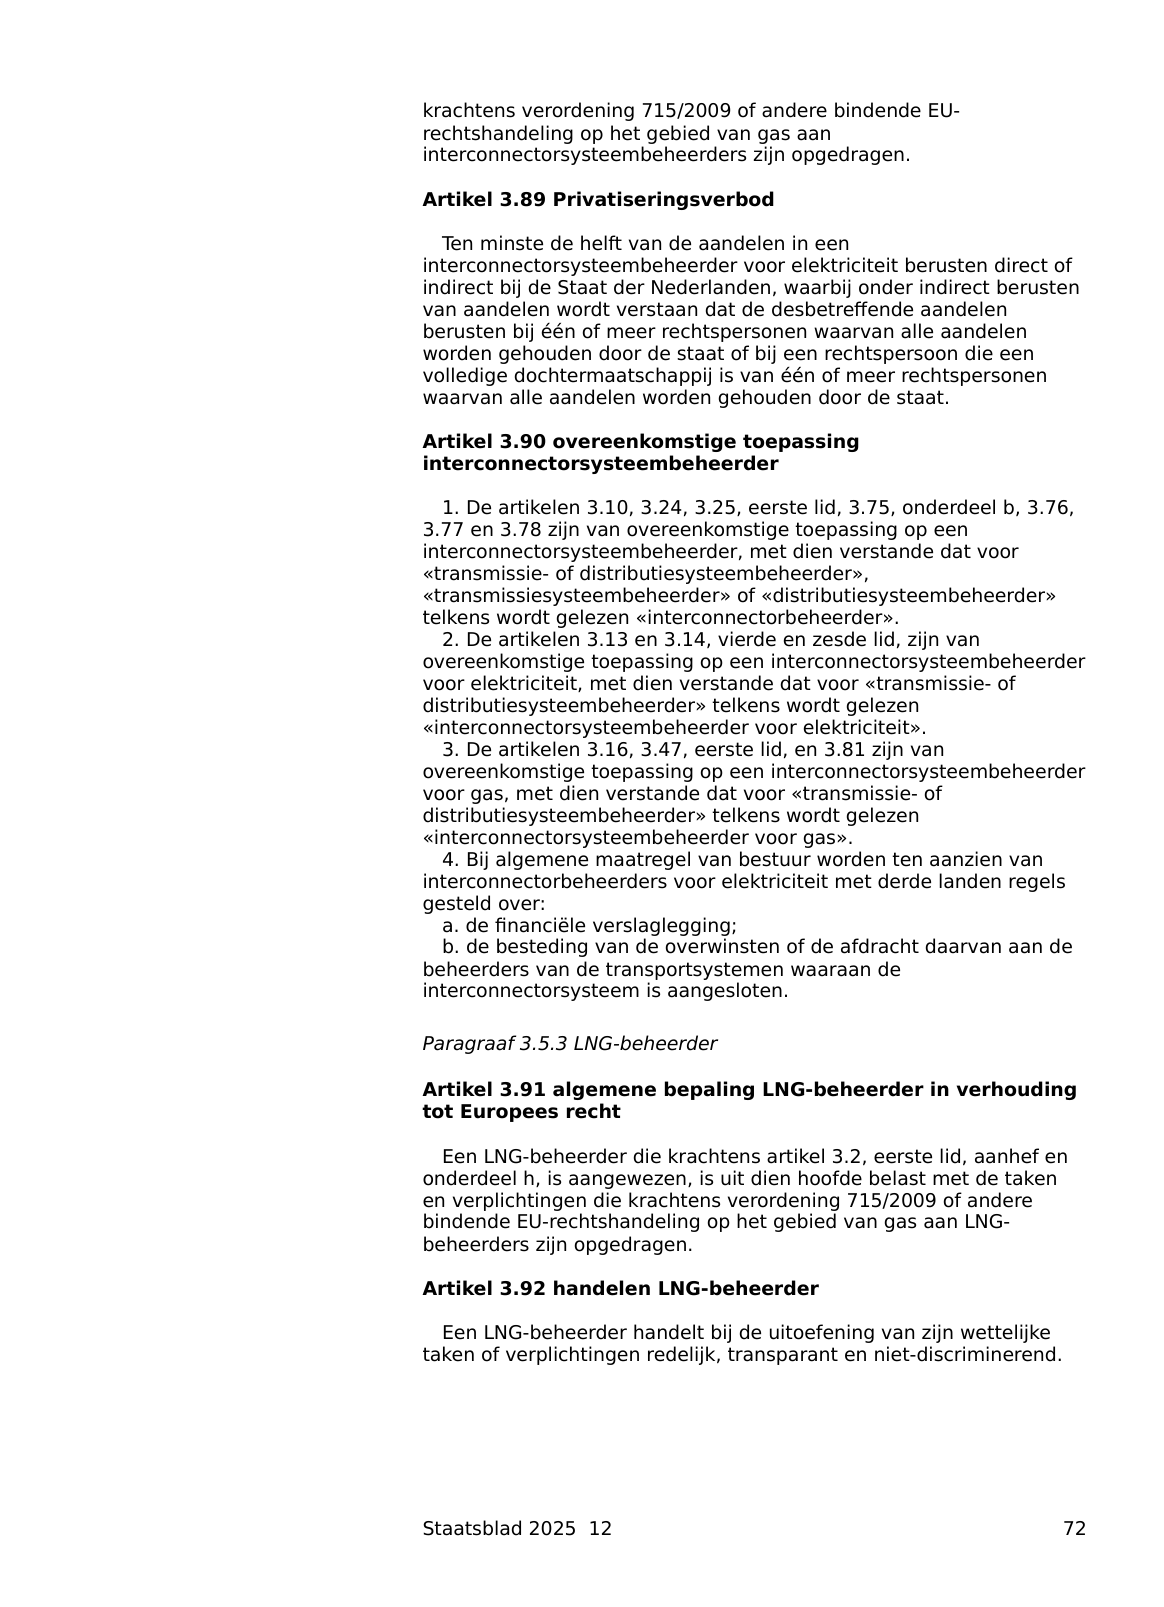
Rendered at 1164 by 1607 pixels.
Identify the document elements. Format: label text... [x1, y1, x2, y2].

text a. de financiële verslaglegging; [422, 914, 1087, 936]
subtitle Paragraaf 3.5.3 LNG-beheerder [422, 1032, 1087, 1054]
text krachtens verordening 715/2009 of andere bindende EU-rechtshandeling op het gebied van gas aan interconnectorsysteembeheerders zijn opgedragen. [422, 100, 1087, 166]
subtitle Artikel 3.90 overeenkomstige toepassing interconnectorsysteembeheerder [422, 431, 1087, 475]
subtitle Artikel 3.89 Privatiseringsverbod [422, 188, 1087, 211]
subtitle Artikel 3.92 handelen LNG-beheerder [422, 1278, 1087, 1299]
text 3. De artikelen 3.16, 3.47, eerste lid, en 3.81 zijn van overeenkomstige toepassing op een interconnectorsysteembeheerder voor gas, met dien verstande dat voor «transmissie- of distributiesysteembeheerder» telkens wordt gelezen «interconnectorsysteembeheerder voor gas». [422, 739, 1087, 848]
text 4. Bij algemene maatregel van bestuur worden ten aanzien van interconnectorbeheerders voor elektriciteit met derde landen regels gesteld over: [422, 848, 1087, 914]
text 2. De artikelen 3.13 en 3.14, vierde en zesde lid, zijn van overeenkomstige toepassing op een interconnectorsysteembeheerder voor elektriciteit, met dien verstande dat voor «transmissie- of distributiesysteembeheerder» telkens wordt gelezen «interconnectorsysteembeheerder voor elektriciteit». [422, 629, 1087, 739]
text Een LNG-beheerder die krachtens artikel 3.2, eerste lid, aanhef en onderdeel h, is aangewezen, is uit dien hoofde belast met de taken en verplichtingen die krachtens verordening 715/2009 of andere bindende EU-rechtshandeling op het gebied van gas aan LNG-beheerders zijn opgedragen. [422, 1146, 1087, 1255]
text 1. De artikelen 3.10, 3.24, 3.25, eerste lid, 3.75, onderdeel b, 3.76, 3.77 en 3.78 zijn van overeenkomstige toepassing op een interconnectorsysteembeheerder, met dien verstande dat voor «transmissie- of distributiesysteembeheerder», «transmissiesysteembeheerder» of «distributiesysteembeheerder» telkens wordt gelezen «interconnectorbeheerder». [422, 497, 1087, 629]
text Ten minste de helft van de aandelen in een interconnectorsysteembeheerder voor elektriciteit berusten direct of indirect bij de Staat der Nederlanden, waarbij onder indirect berusten van aandelen wordt verstaan dat de desbetreffende aandelen berusten bij één of meer rechtspersonen waarvan alle aandelen worden gehouden door de staat of bij een rechtspersoon die een volledige dochtermaatschappij is van één of meer rechtspersonen waarvan alle aandelen worden gehouden door de staat. [422, 233, 1087, 408]
text Een LNG-beheerder handelt bij de uitoefening van zijn wettelijke taken of verplichtingen redelijk, transparant en niet-discriminerend. [422, 1322, 1087, 1366]
text b. de besteding van de overwinsten of de afdracht daarvan aan de beheerders van de transportsystemen waaraan de interconnectorsysteem is aangesloten. [422, 936, 1087, 1002]
subtitle Artikel 3.91 algemene bepaling LNG-beheerder in verhouding tot Europees recht [422, 1079, 1087, 1123]
